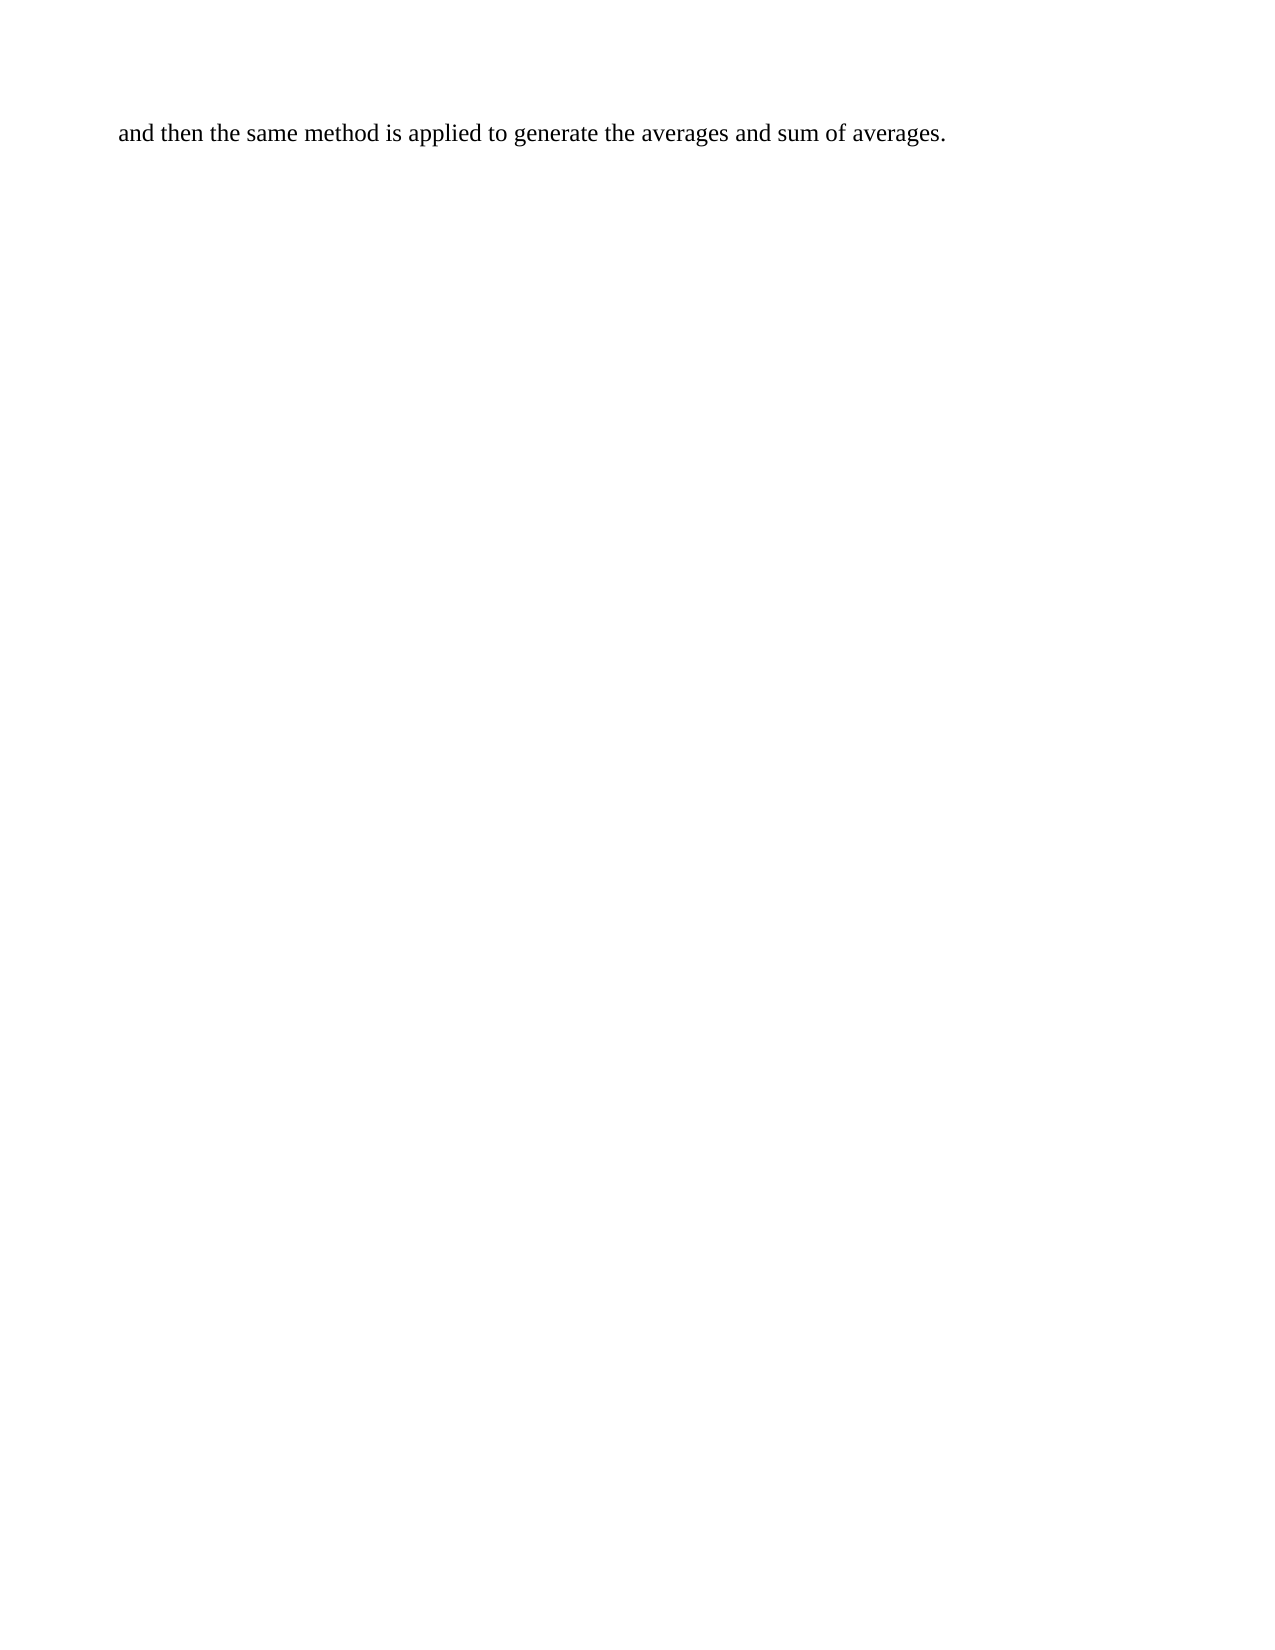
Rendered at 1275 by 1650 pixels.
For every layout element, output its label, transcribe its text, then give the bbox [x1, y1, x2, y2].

text and then the same method is applied to generate the averages and sum of averages. [118, 118, 1157, 147]
